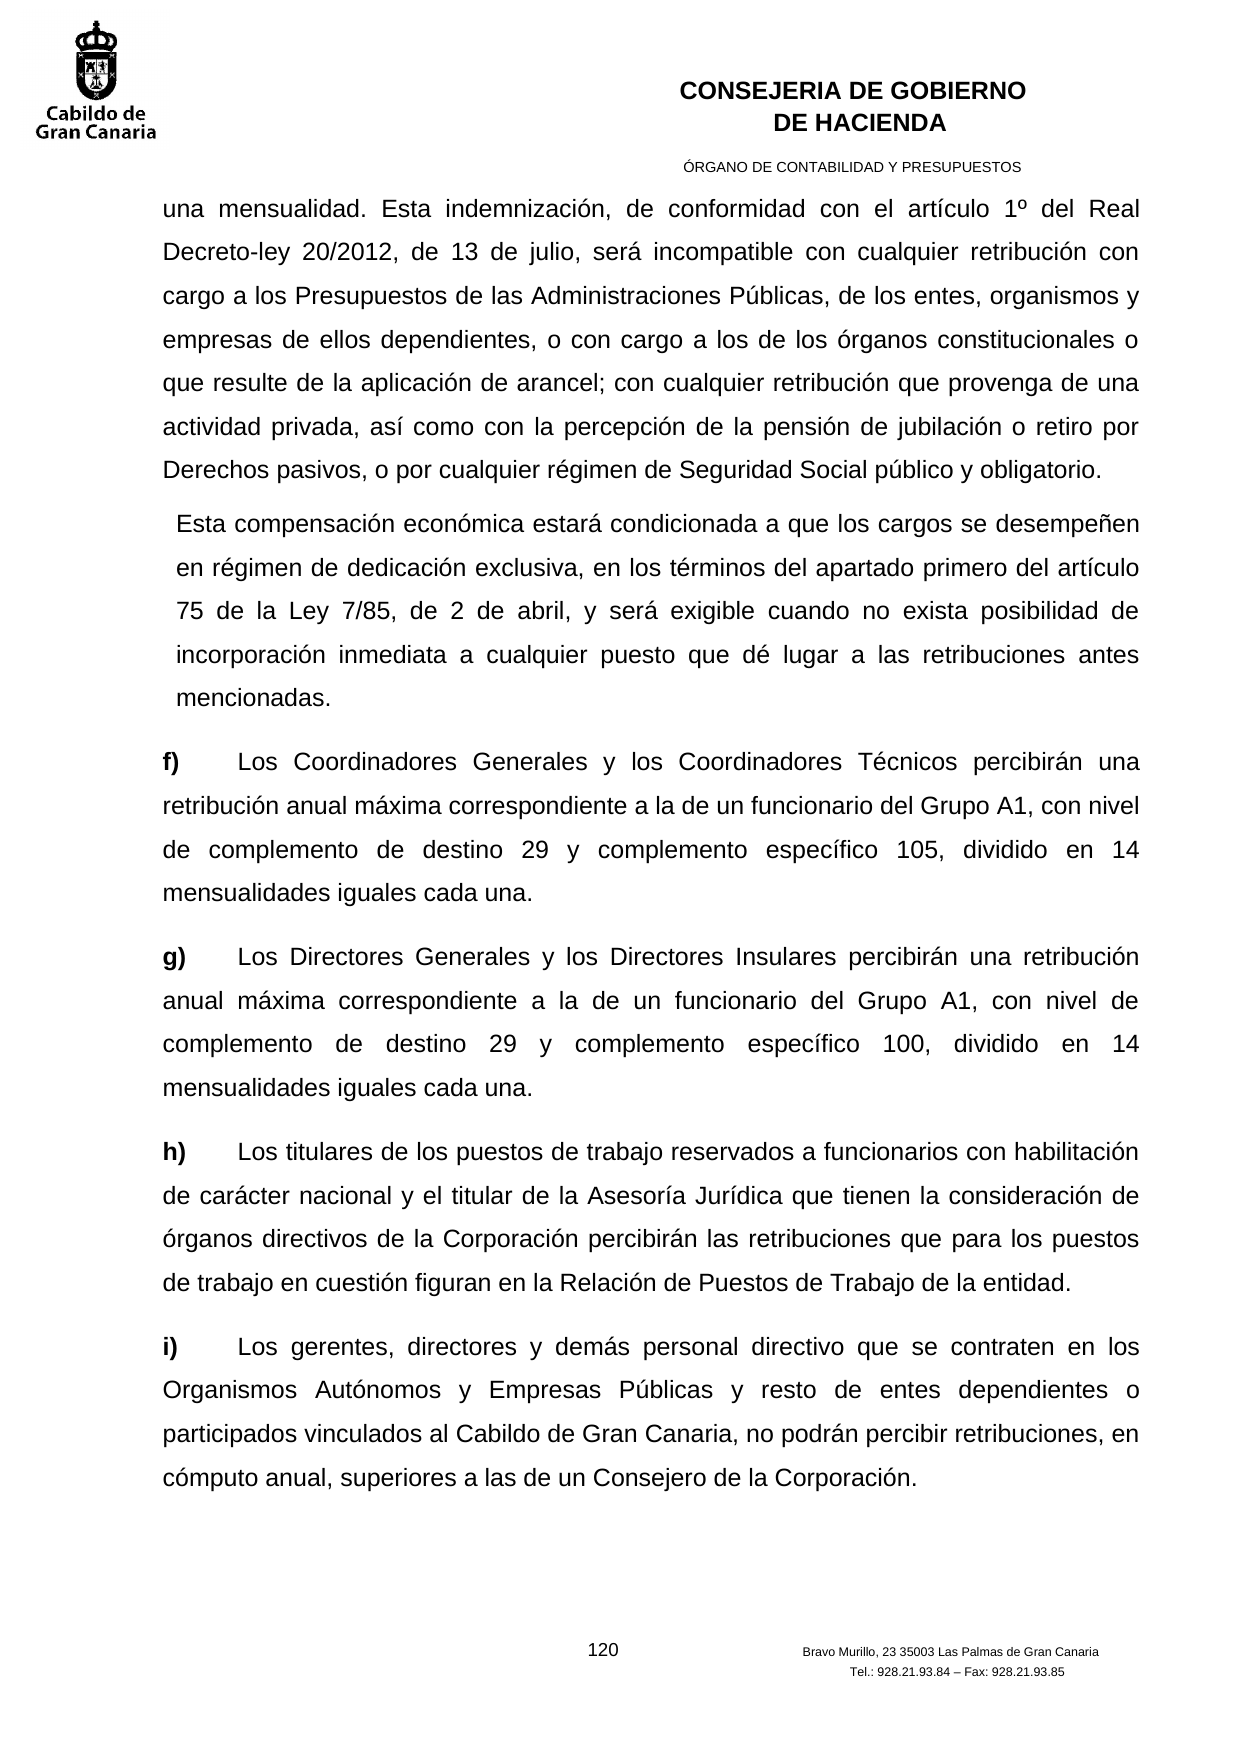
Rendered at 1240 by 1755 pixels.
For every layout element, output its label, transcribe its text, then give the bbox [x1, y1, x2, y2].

list Los titulares de los puestos de trabajo reservados a funcionarios con habilitación de carácter nacional y el titular de la Asesoría Jurídica que tienen la consideración de órganos directivos de la Corporación percibirán las retribuciones que para los puestos de trabajo en cuestión figuran en la Relación de Puestos de Trabajo de la entidad. [162, 1137, 1141, 1297]
text Esta compensación económica estará condicionada a que los cargos se desempeñen en régimen de dedicación exclusiva, en los términos del apartado primero del artículo 75 de la Ley 7/85, de 2 de abril, y será exigible cuando no exista posibilidad de incorporación inmediata a cualquier puesto que dé lugar a las retribuciones antes mencionadas. [176, 509, 1141, 712]
list una mensualidad. Esta indemnización, de conformidad con el artículo 1º del Real Decreto-ley 20/2012, de 13 de julio, será incompatible con cualquier retribución con cargo a los Presupuestos de las Administraciones Públicas, de los entes, organismos y empresas de ellos dependientes, o con cargo a los de los órganos constitucionales o que resulte de la aplicación de arancel; con cualquier retribución que provenga de una actividad privada, así como con la percepción de la pensión de jubilación o retiro por Derechos pasivos, o por cualquier régimen de Seguridad Social público y obligatorio. [162, 194, 1141, 484]
list Los Directores Generales y los Directores Insulares percibirán una retribución anual máxima correspondiente a la de un funcionario del Grupo A1, con nivel de complemento de destino 29 y complemento específico 100, dividido en 14 mensualidades iguales cada una. [162, 942, 1141, 1102]
list Los gerentes, directores y demás personal directivo que se contraten en los Organismos Autónomos y Empresas Públicas y resto de entes dependientes o participados vinculados al Cabildo de Gran Canaria, no podrán percibir retribuciones, en cómputo anual, superiores a las de un Consejero de la Corporación. [162, 1332, 1141, 1492]
list Los Coordinadores Generales y los Coordinadores Técnicos percibirán una retribución anual máxima correspondiente a la de un funcionario del Grupo A1, con nivel de complemento de destino 29 y complemento específico 105, dividido en 14 mensualidades iguales cada una. [162, 747, 1141, 907]
